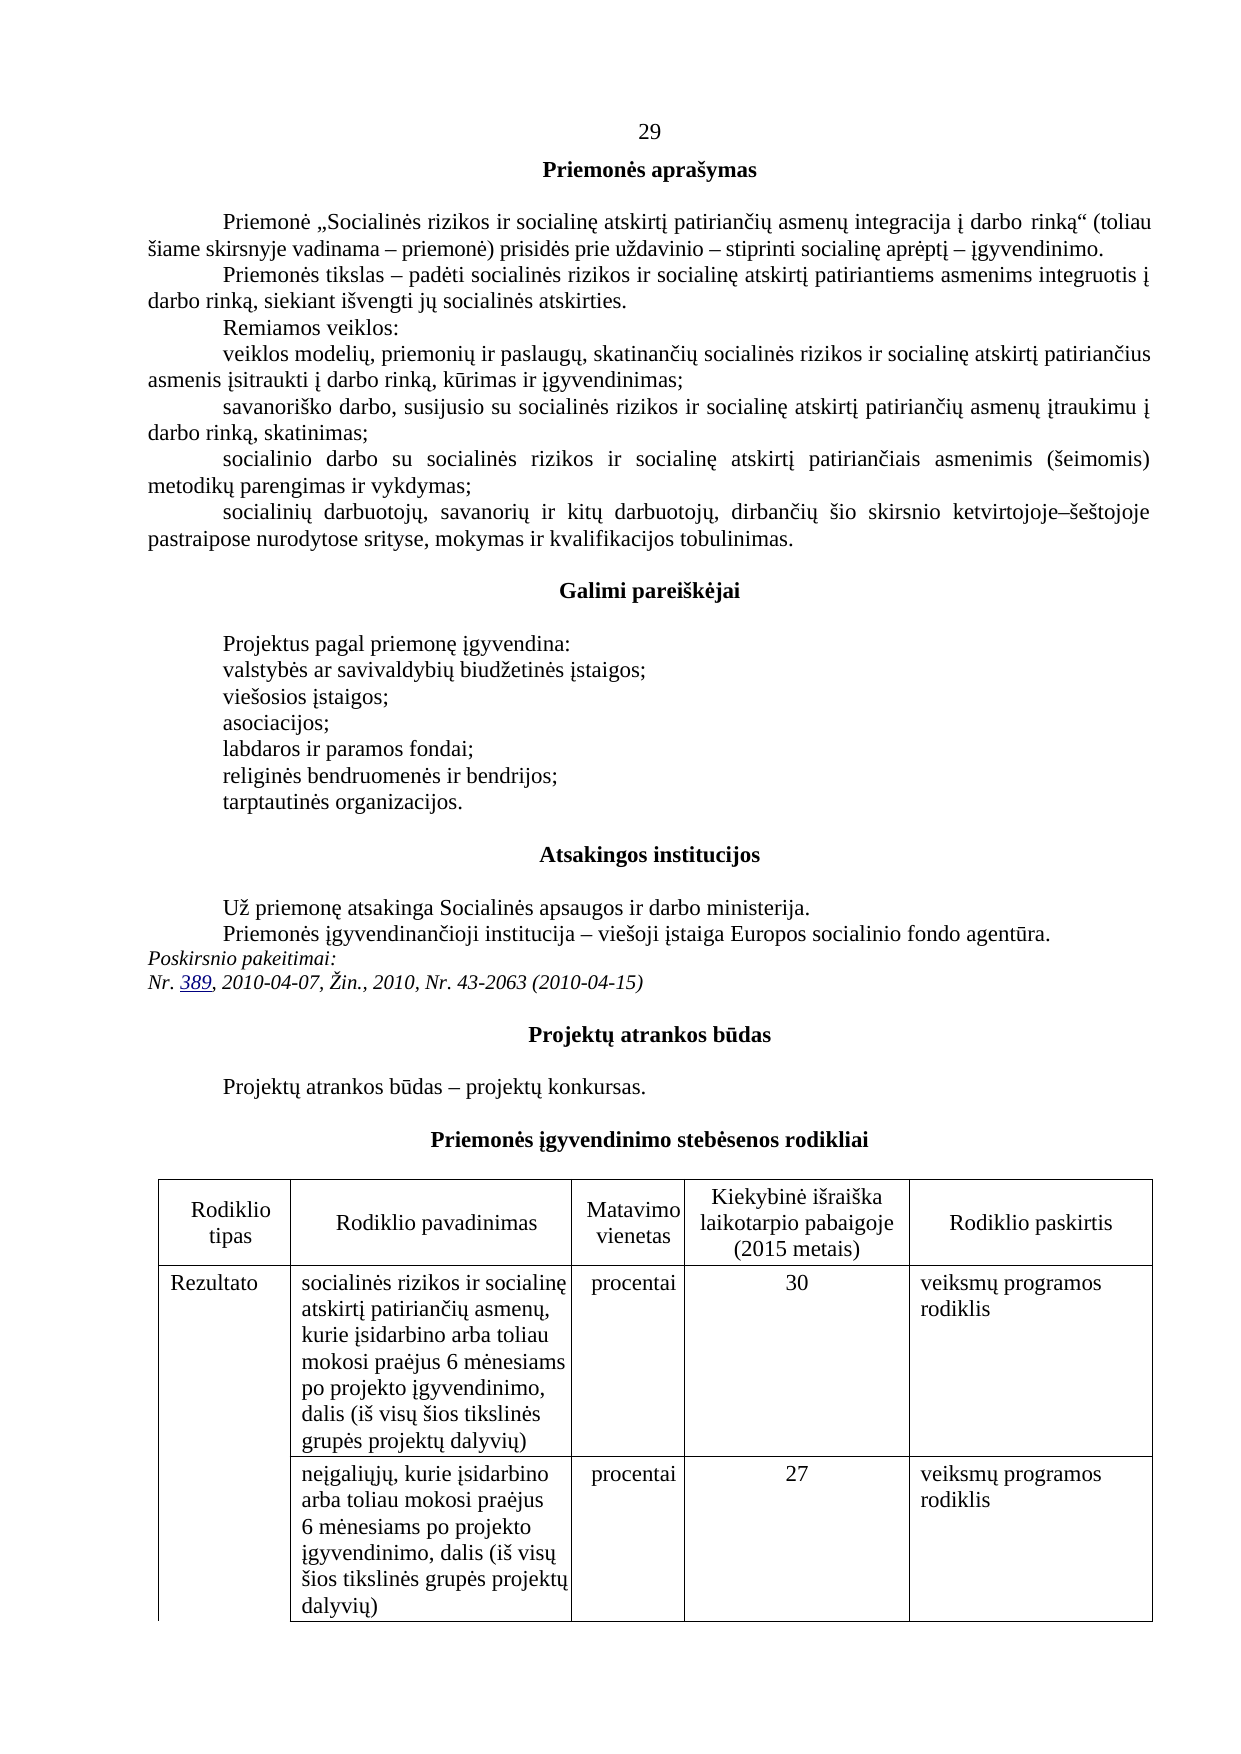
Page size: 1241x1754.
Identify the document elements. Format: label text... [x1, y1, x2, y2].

text valstybės ar savivaldybių biudžetinės įstaigos; [148, 656, 1152, 683]
text Už priemonę atsakinga Socialinės apsaugos ir darbo ministerija. [148, 893, 1152, 920]
text religinės bendruomenės ir bendrijos; [148, 762, 1152, 788]
table_cell Rezultato [159, 1266, 290, 1621]
text tarptautinės organizacijos. [148, 788, 1152, 814]
table_header Matavimo vienetas [572, 1180, 684, 1265]
text Projektų atrankos būdas – projektų konkursas. [148, 1073, 1152, 1100]
text Atsakingos institucijos [148, 841, 1152, 867]
table_cell procentai [572, 1457, 684, 1621]
text Projektus pagal priemonę įgyvendina: [148, 630, 1152, 656]
text savanoriško darbo, susijusio su socialinės rizikos ir socialinę atskirtį patiriančių asmenų įtraukimu į darbo rinką, skatinimas; [148, 393, 1152, 446]
text Priemonė „Socialinės rizikos ir socialinę atskirtį patiriančių asmenų integracija į darbo rinką“ (toliau šiame skirsnyje vadinama – priemonė) prisidės prie uždavinio – stiprinti socialinę aprėptį – įgyvendinimo. [148, 208, 1152, 261]
table_cell socialinės rizikos ir socialinę atskirtį patiriančių asmenų, kurie įsidarbino arba toliau mokosi praėjus 6 mėnesiams po projekto įgyvendinimo, dalis (iš visų šios tikslinės grupės projektų dalyvių) [291, 1266, 571, 1456]
table_cell veiksmų programos rodiklis [910, 1457, 1152, 1621]
text Priemonės aprašymas [148, 156, 1152, 182]
table_header Kiekybinė išraiška laikotarpio pabaigoje (2015 metais) [685, 1180, 909, 1265]
table_cell procentai [572, 1266, 684, 1456]
text Poskirsnio pakeitimai: [148, 946, 1152, 970]
text Nr. 389, 2010-04-07, Žin., 2010, Nr. 43-2063 (2010-04-15) [148, 970, 1152, 994]
text Priemonės tikslas – padėti socialinės rizikos ir socialinę atskirtį patiriantiems asmenims integruotis į darbo rinką, siekiant išvengti jų socialinės atskirties. [148, 261, 1152, 314]
table_header Rodiklio pavadinimas [291, 1180, 571, 1265]
text Priemonės įgyvendinančioji institucija – viešoji įstaiga Europos socialinio fondo agentūra. [148, 920, 1152, 946]
table_cell veiksmų programos rodiklis [910, 1266, 1152, 1456]
text viešosios įstaigos; [148, 683, 1152, 709]
table_header Rodiklio tipas [159, 1180, 290, 1265]
text asociacijos; [148, 709, 1152, 735]
text Projektų atrankos būdas [148, 1021, 1152, 1047]
text labdaros ir paramos fondai; [148, 735, 1152, 762]
text veiklos modelių, priemonių ir paslaugų, skatinančių socialinės rizikos ir socialinę atskirtį patiriančius asmenis įsitraukti į darbo rinką, kūrimas ir įgyvendinimas; [148, 340, 1152, 393]
table_header Rodiklio paskirtis [910, 1180, 1152, 1265]
table_cell neįgaliųjų, kurie įsidarbino arba toliau mokosi praėjus 6 mėnesiams po projekto įgyvendinimo, dalis (iš visų šios tikslinės grupės projektų dalyvių) [291, 1457, 571, 1621]
text Priemonės įgyvendinimo stebėsenos rodikliai [148, 1126, 1152, 1152]
text socialinio darbo su socialinės rizikos ir socialinę atskirtį patiriančiais asmenimis (šeimomis) metodikų parengimas ir vykdymas; [148, 446, 1152, 498]
table_cell 30 [685, 1266, 909, 1456]
text Galimi pareiškėjai [148, 577, 1152, 604]
table_cell 27 [685, 1457, 909, 1621]
text Remiamos veiklos: [148, 314, 1152, 340]
text socialinių darbuotojų, savanorių ir kitų darbuotojų, dirbančių šio skirsnio ketvirtojoje–šeštojoje pastraipose nurodytose srityse, mokymas ir kvalifikacijos tobulinimas. [148, 498, 1152, 551]
